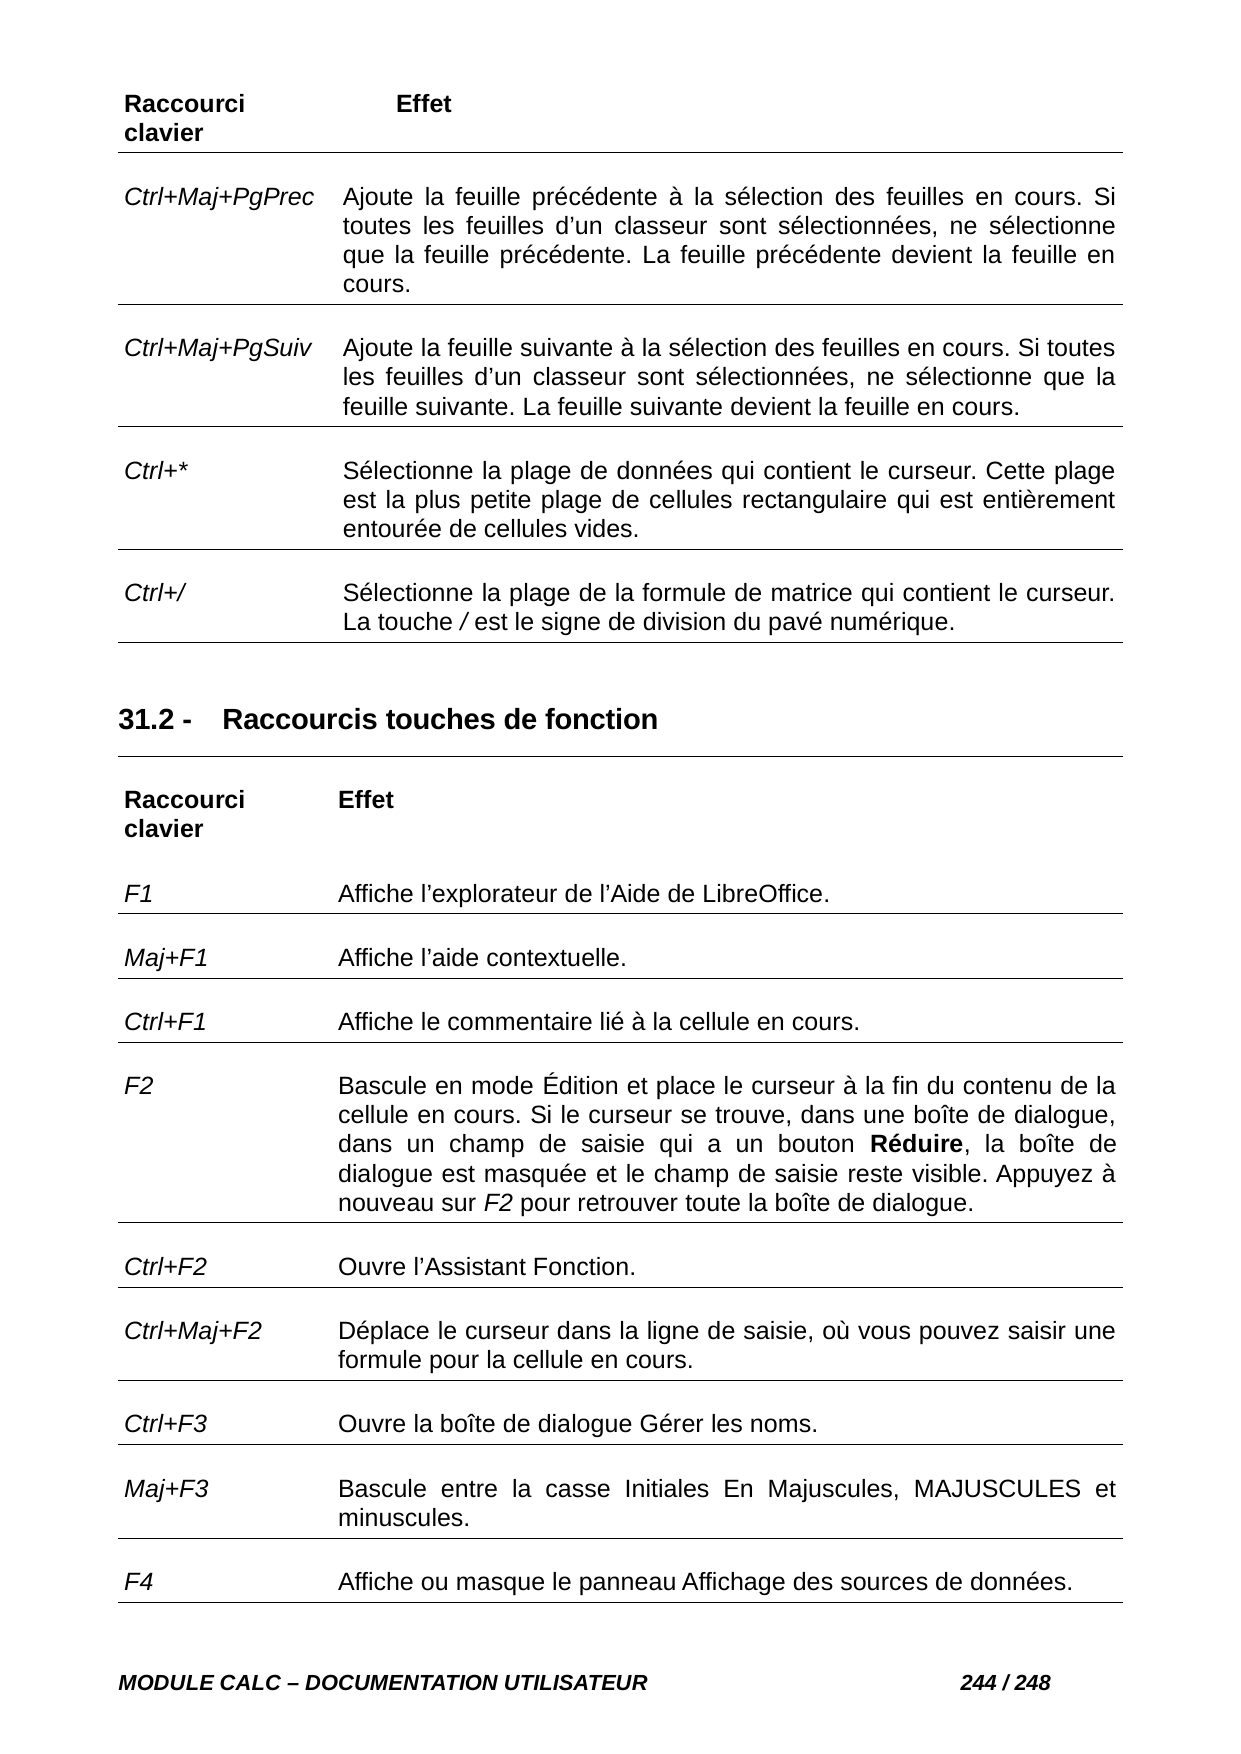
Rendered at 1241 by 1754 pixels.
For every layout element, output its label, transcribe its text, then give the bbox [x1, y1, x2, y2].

table_cell Ctrl+Maj+PgPrec [118, 153, 337, 304]
table_header Effet [332, 757, 1123, 849]
table_cell Sélectionne la plage de la formule de matrice qui contient le curseur. La touche / est le signe de division du pavé numérique. [337, 550, 1123, 642]
table_header Raccourci clavier [118, 59, 337, 152]
table_cell Ouvre la boîte de dialogue Gérer les noms. [332, 1381, 1123, 1444]
table_cell F4 [118, 1539, 332, 1602]
table_cell F1 [118, 849, 332, 913]
table_cell Ajoute la feuille suivante à la sélection des feuilles en cours. Si toutes les feuilles d’un classeur sont sélectionnées, ne sélectionne que la feuille suivante. La feuille suivante devient la feuille en cours. [337, 305, 1123, 426]
table_cell Ctrl+Maj+PgSuiv [118, 305, 337, 426]
table_cell Ctrl+* [118, 427, 337, 548]
table_cell Affiche le commentaire lié à la cellule en cours. [332, 979, 1123, 1042]
table_cell Ctrl+F2 [118, 1223, 332, 1287]
table_cell Ctrl+/ [118, 550, 337, 642]
subtitle Raccourcis touches de fonction [118, 702, 1122, 735]
table_cell Déplace le curseur dans la ligne de saisie, où vous pouvez saisir une formule pour la cellule en cours. [332, 1288, 1123, 1380]
table_cell F2 [118, 1043, 332, 1222]
table_cell Bascule en mode Édition et place le curseur à la fin du contenu de la cellule en cours. Si le curseur se trouve, dans une boîte de dialogue, dans un champ de saisie qui a un bouton Réduire, la boîte de dialogue est masquée et le champ de saisie reste visible. Appuyez à nouveau sur F2 pour retrouver toute la boîte de dialogue. [332, 1043, 1123, 1222]
table_cell Maj+F1 [118, 914, 332, 977]
table_cell Ouvre l’Assistant Fonction. [332, 1223, 1123, 1287]
table_cell Ctrl+F1 [118, 979, 332, 1042]
table_cell Sélectionne la plage de données qui contient le curseur. Cette plage est la plus petite plage de cellules rectangulaire qui est entièrement entourée de cellules vides. [337, 427, 1123, 548]
table_cell Ctrl+F3 [118, 1381, 332, 1444]
table_cell Affiche l’explorateur de l’Aide de LibreOffice. [332, 849, 1123, 913]
table_cell Ajoute la feuille précédente à la sélection des feuilles en cours. Si toutes les feuilles d’un classeur sont sélectionnées, ne sélectionne que la feuille précédente. La feuille précédente devient la feuille en cours. [337, 153, 1123, 304]
table_header Effet [337, 59, 1123, 152]
table_cell Affiche ou masque le panneau Affichage des sources de données. [332, 1539, 1123, 1602]
table_cell Ctrl+Maj+F2 [118, 1288, 332, 1380]
table_cell Affiche l’aide contextuelle. [332, 914, 1123, 977]
table_cell Maj+F3 [118, 1445, 332, 1537]
table_cell Bascule entre la casse Initiales En Majuscules, MAJUSCULES et minuscules. [332, 1445, 1123, 1537]
table_header Raccourci clavier [118, 757, 332, 849]
